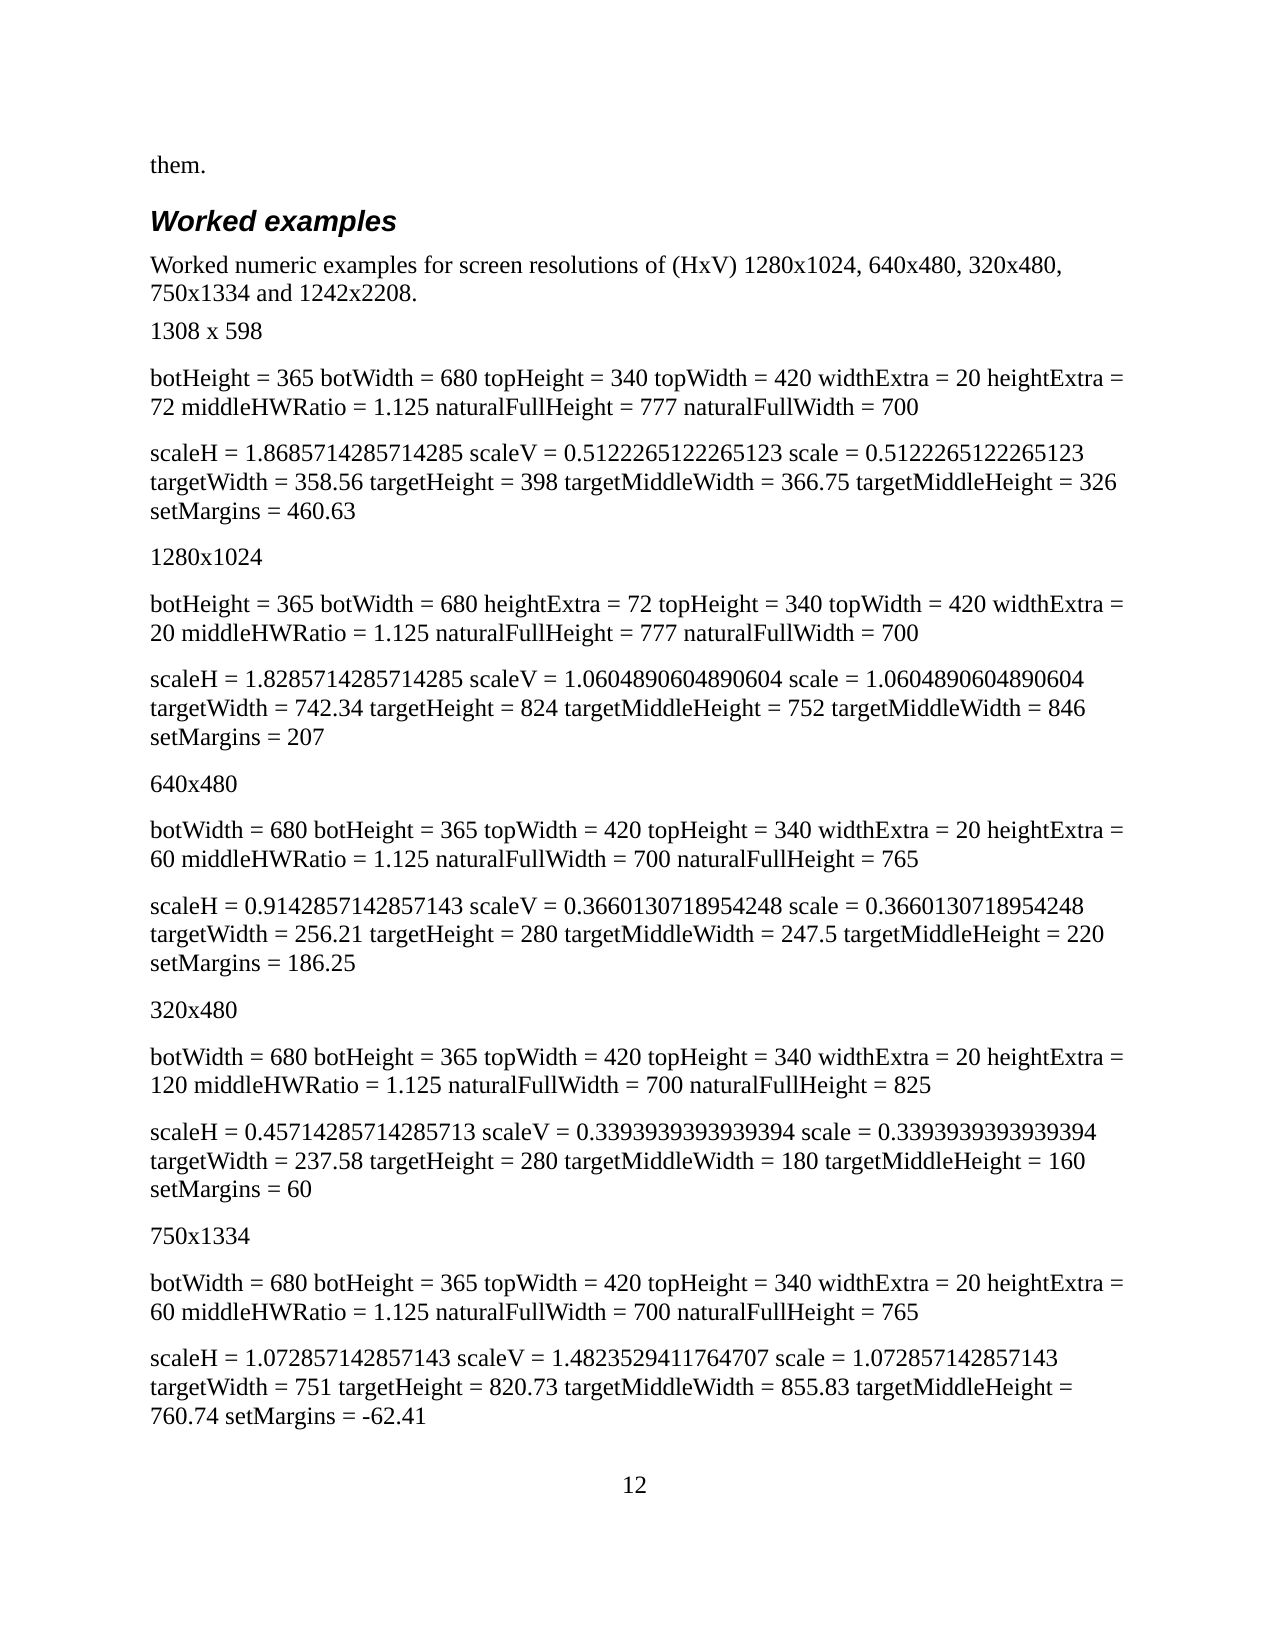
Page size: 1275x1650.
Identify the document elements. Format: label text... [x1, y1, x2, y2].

text them. [150, 150, 1125, 179]
text botHeight = 365 botWidth = 680 topHeight = 340 topWidth = 420 widthExtra = 20 heightExtra = 72 middleHWRatio = 1.125 naturalFullHeight = 777 naturalFullWidth = 700 [150, 363, 1125, 420]
text 640x480 [150, 769, 1125, 797]
text botWidth = 680 botHeight = 365 topWidth = 420 topHeight = 340 widthExtra = 20 heightExtra = 60 middleHWRatio = 1.125 naturalFullWidth = 700 naturalFullHeight = 765 [150, 815, 1125, 873]
text 1308 x 598 [150, 316, 1125, 345]
text scaleH = 0.9142857142857143 scaleV = 0.3660130718954248 scale = 0.3660130718954248 targetWidth = 256.21 targetHeight = 280 targetMiddleWidth = 247.5 targetMiddleHeight = 220 setMargins = 186.25 [150, 891, 1125, 977]
text scaleH = 0.45714285714285713 scaleV = 0.3393939393939394 scale = 0.3393939393939394 targetWidth = 237.58 targetHeight = 280 targetMiddleWidth = 180 targetMiddleHeight = 160 setMargins = 60 [150, 1117, 1125, 1203]
text botWidth = 680 botHeight = 365 topWidth = 420 topHeight = 340 widthExtra = 20 heightExtra = 60 middleHWRatio = 1.125 naturalFullWidth = 700 naturalFullHeight = 765 [150, 1268, 1125, 1325]
text scaleH = 1.8285714285714285 scaleV = 1.0604890604890604 scale = 1.0604890604890604 targetWidth = 742.34 targetHeight = 824 targetMiddleHeight = 752 targetMiddleWidth = 846 setMargins = 207 [150, 664, 1125, 751]
text Worked numeric examples for screen resolutions of (HxV) 1280x1024, 640x480, 320x480, 750x1334 and 1242x2208. [150, 250, 1125, 307]
text scaleH = 1.072857142857143 scaleV = 1.4823529411764707 scale = 1.072857142857143 targetWidth = 751 targetHeight = 820.73 targetMiddleWidth = 855.83 targetMiddleHeight = 760.74 setMargins = -62.41 [150, 1343, 1125, 1429]
text 320x480 [150, 995, 1125, 1024]
text botWidth = 680 botHeight = 365 topWidth = 420 topHeight = 340 widthExtra = 20 heightExtra = 120 middleHWRatio = 1.125 naturalFullWidth = 700 naturalFullHeight = 825 [150, 1042, 1125, 1099]
text 750x1334 [150, 1221, 1125, 1250]
text botHeight = 365 botWidth = 680 heightExtra = 72 topHeight = 340 topWidth = 420 widthExtra = 20 middleHWRatio = 1.125 naturalFullHeight = 777 naturalFullWidth = 700 [150, 589, 1125, 647]
text 1280x1024 [150, 542, 1125, 571]
text scaleH = 1.8685714285714285 scaleV = 0.5122265122265123 scale = 0.5122265122265123 targetWidth = 358.56 targetHeight = 398 targetMiddleWidth = 366.75 targetMiddleHeight = 326 setMargins = 460.63 [150, 438, 1125, 524]
subtitle Worked examples [150, 204, 1125, 237]
